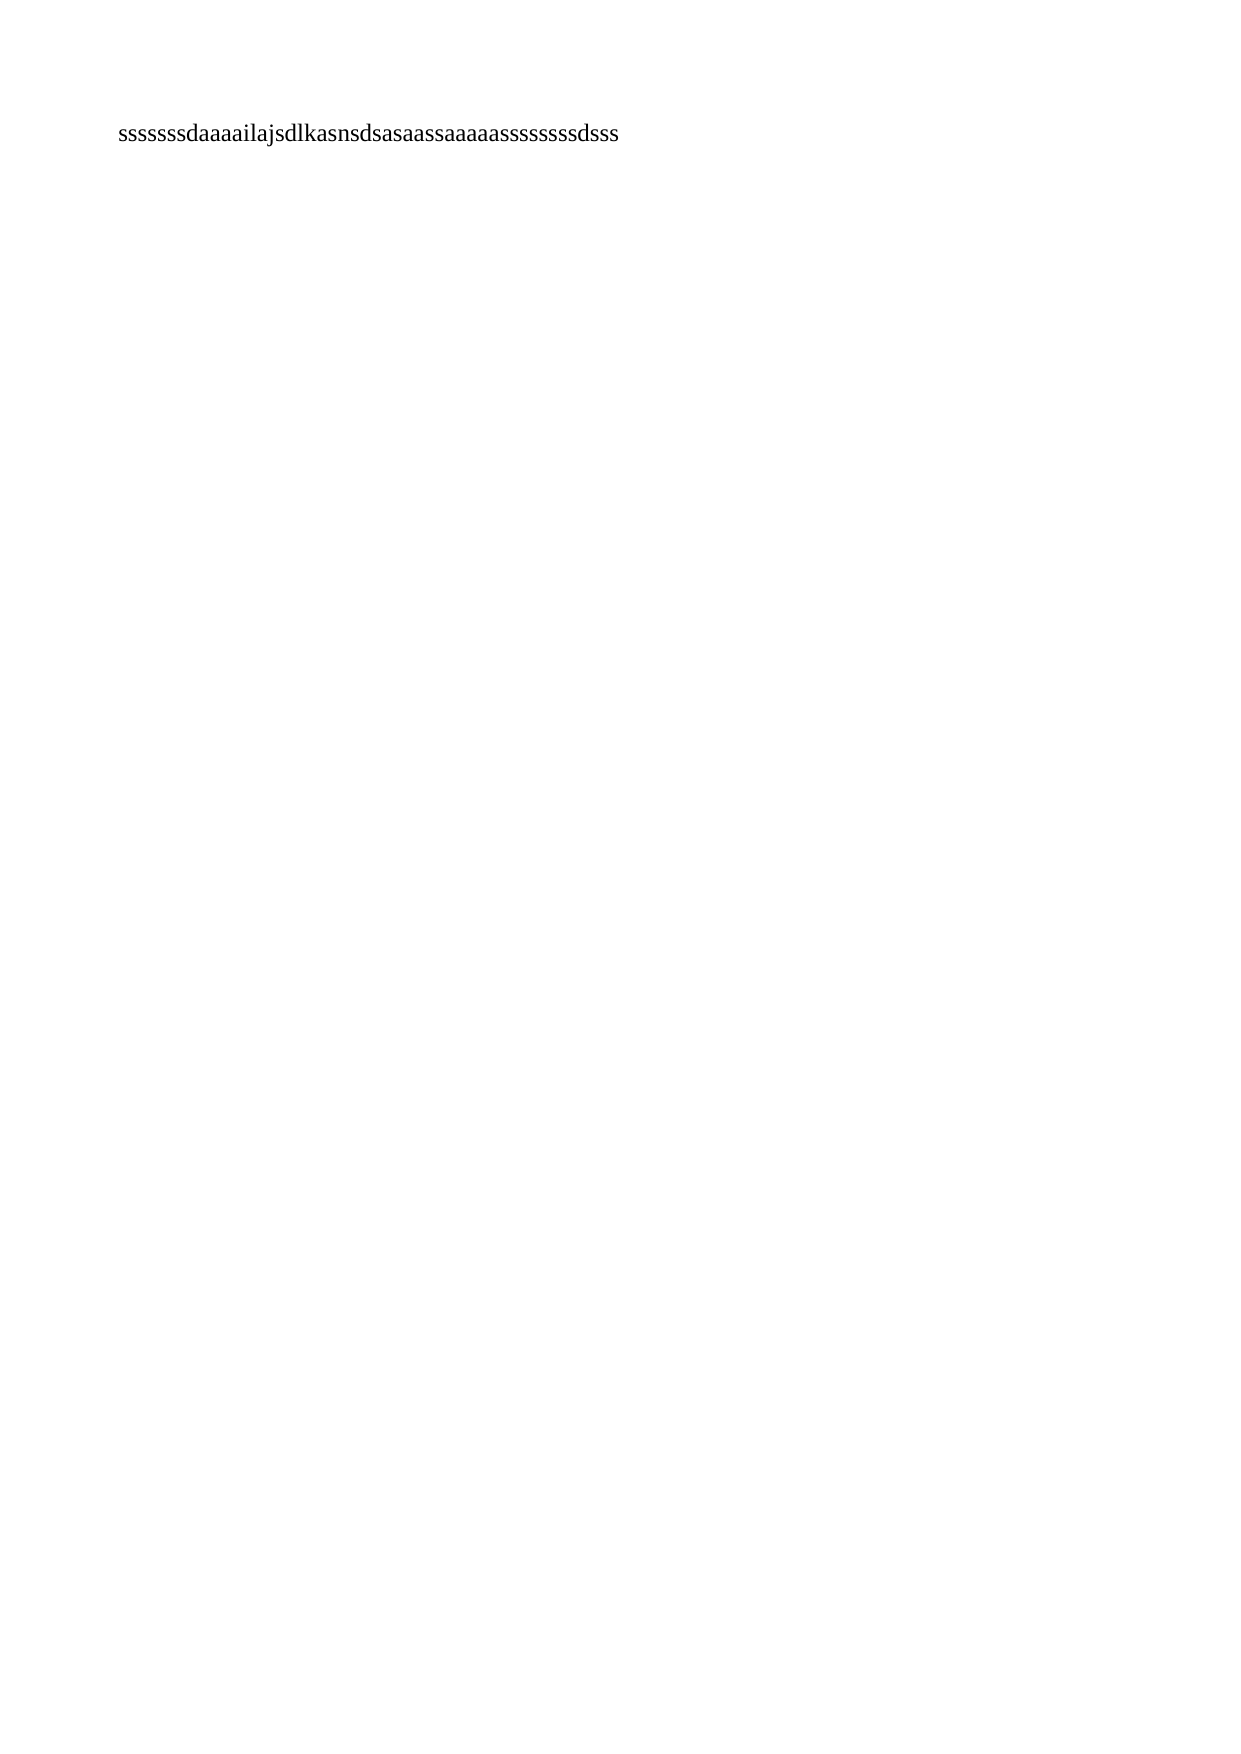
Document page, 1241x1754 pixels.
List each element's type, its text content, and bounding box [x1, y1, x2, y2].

text sssssssdaaaailajsdlkasnsdsasaassaaaaassssssssdsss [118, 118, 1122, 147]
